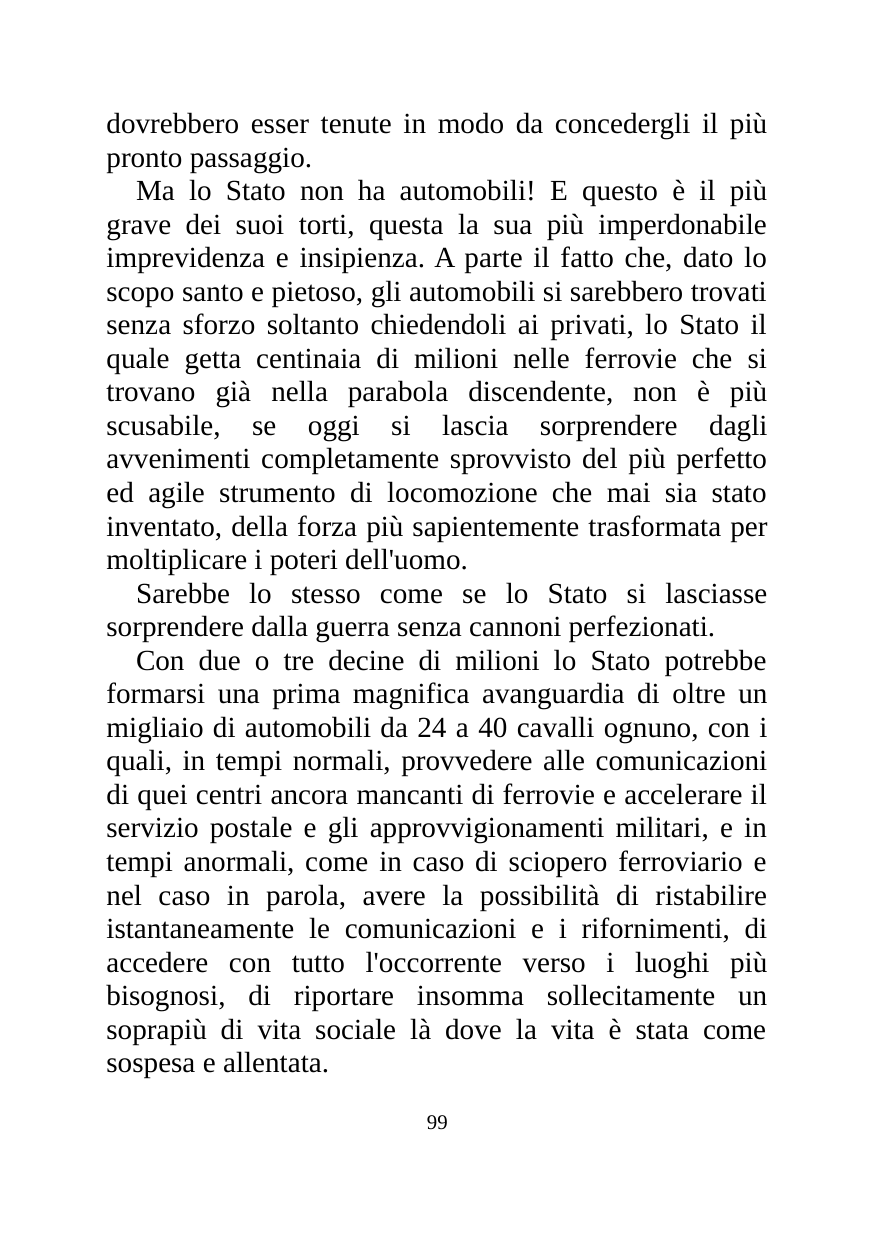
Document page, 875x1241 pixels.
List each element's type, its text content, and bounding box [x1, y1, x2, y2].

text Ma lo Stato non ha automobili! E questo è il più grave dei suoi torti, questa la sua più imperdonabile imprevidenza e insipienza. A parte il fatto che, dato lo scopo santo e pietoso, gli automobili si sarebbero trovati senza sforzo soltanto chiedendoli ai privati, lo Stato il quale getta centinaia di milioni nelle ferrovie che si trovano già nella parabola discendente, non è più scusabile, se oggi si lascia sorprendere dagli avvenimenti completamente sprovvisto del più perfetto ed agile strumento di locomozione che mai sia stato inventato, della forza più sapientemente trasformata per moltiplicare i poteri dell'uomo. [106, 173, 768, 576]
text Sarebbe lo stesso come se lo Stato si lasciasse sorprendere dalla guerra senza cannoni perfezionati. [106, 576, 768, 643]
text Con due o tre decine di milioni lo Stato potrebbe formarsi una prima magnifica avanguardia di oltre un migliaio di automobili da 24 a 40 cavalli ognuno, con i quali, in tempi normali, provvedere alle comunicazioni di quei centri ancora mancanti di ferrovie e accelerare il servizio postale e gli approvvigionamenti militari, e in tempi anormali, come in caso di sciopero ferroviario e nel caso in parola, avere la possibilità di ristabilire istantaneamente le comunicazioni e i rifornimenti, di accedere con tutto l'occorrente verso i luoghi più bisognosi, di riportare insomma sollecitamente un soprapiù di vita sociale là dove la vita è stata come sospesa e allentata. [106, 643, 768, 1079]
text dovrebbero esser tenute in modo da concedergli il più pronto passaggio. [106, 106, 768, 173]
